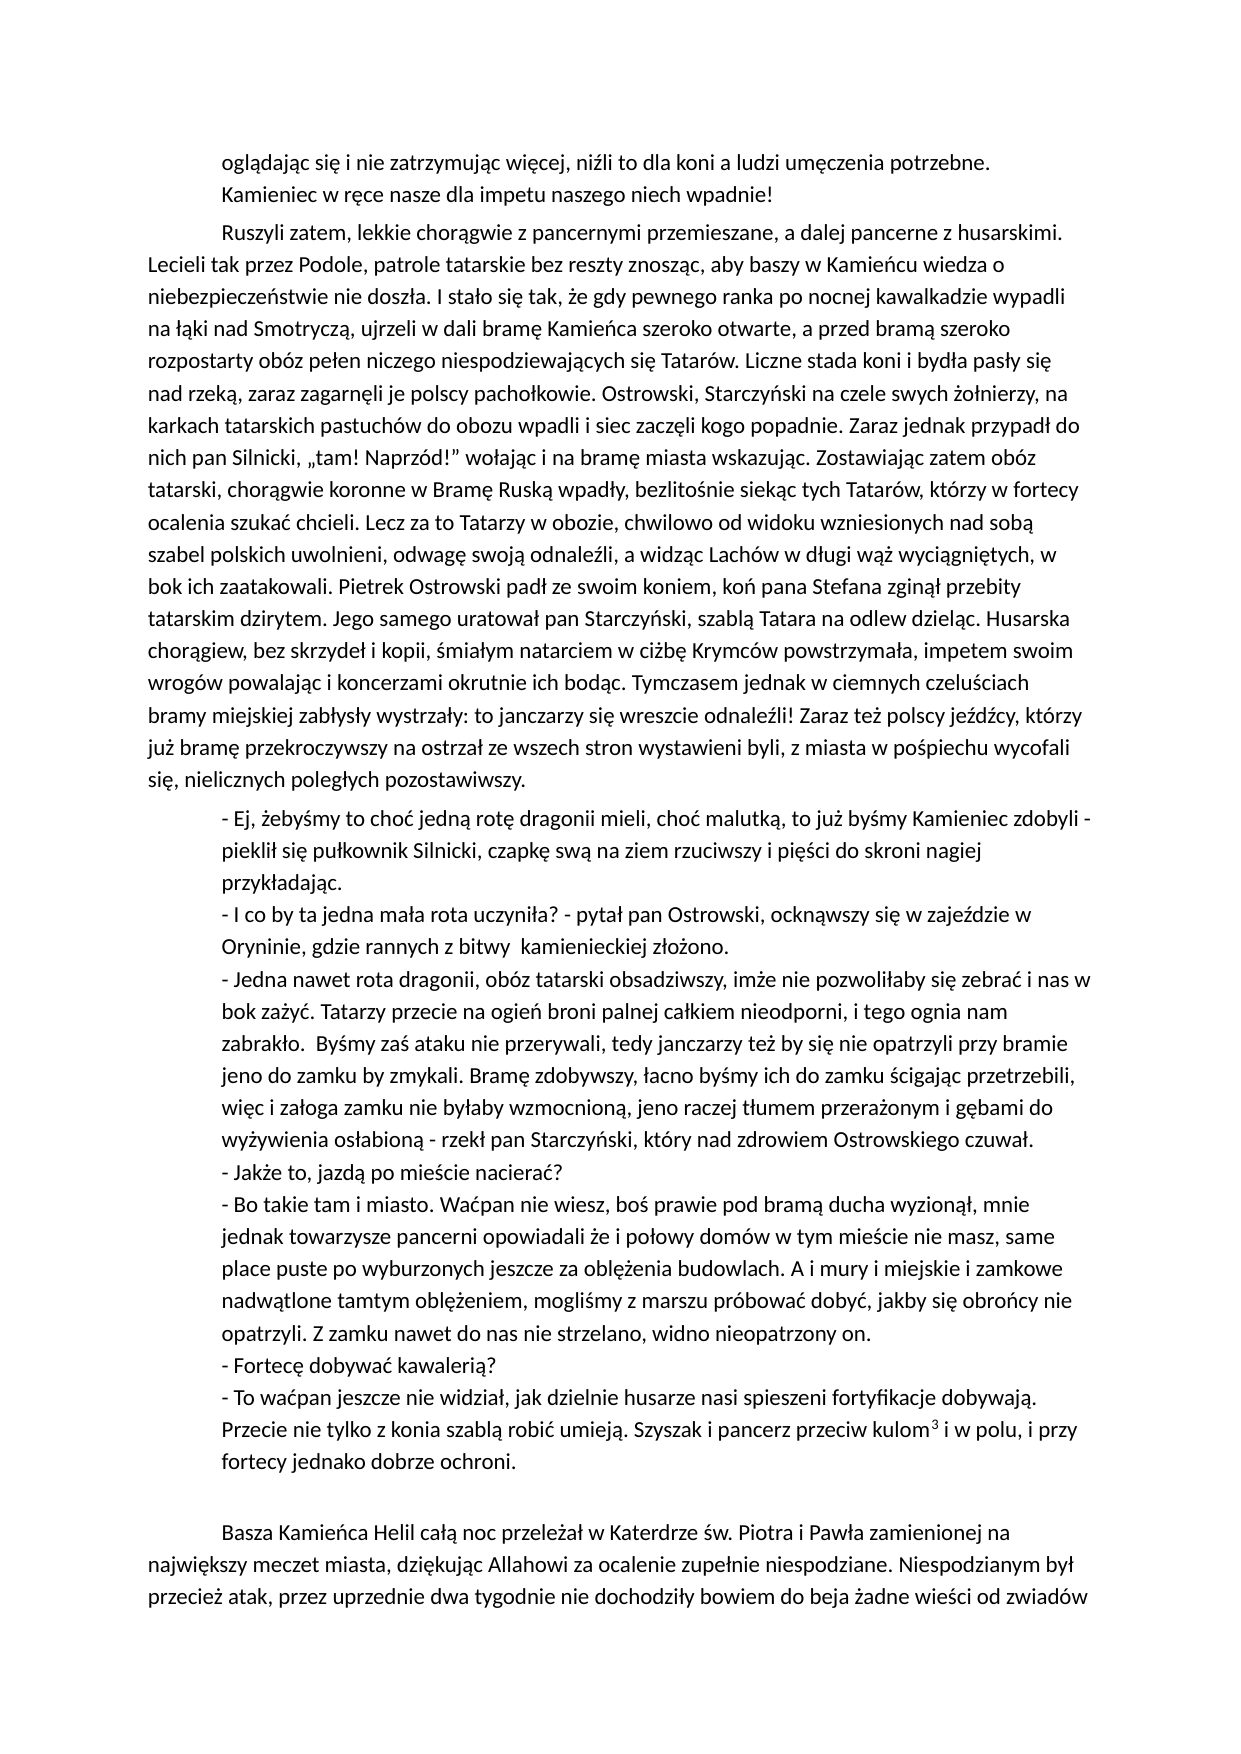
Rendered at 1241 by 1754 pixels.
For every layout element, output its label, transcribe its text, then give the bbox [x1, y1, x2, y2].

text Ruszyli zatem, lekkie chorągwie z pancernymi przemieszane, a dalej pancerne z husarskimi. Lecieli tak przez Podole, patrole tatarskie bez reszty znosząc, aby baszy w Kamieńcu wiedza o niebezpieczeństwie nie doszła. I stało się tak, że gdy pewnego ranka po nocnej kawalkadzie wypadli na łąki nad Smotryczą, ujrzeli w dali bramę Kamieńca szeroko otwarte, a przed bramą szeroko rozpostarty obóz pełen niczego niespodziewających się Tatarów. Liczne stada koni i bydła pasły się nad rzeką, zaraz zagarnęli je polscy pachołkowie. Ostrowski, Starczyński na czele swych żołnierzy, na karkach tatarskich pastuchów do obozu wpadli i siec zaczęli kogo popadnie. Zaraz jednak przypadł do nich pan Silnicki, „tam! Naprzód!” wołając i na bramę miasta wskazując. Zostawiając zatem obóz tatarski, chorągwie koronne w Bramę Ruską wpadły, bezlitośnie siekąc tych Tatarów, którzy w fortecy ocalenia szukać chcieli. Lecz za to Tatarzy w obozie, chwilowo od widoku wzniesionych nad sobą szabel polskich uwolnieni, odwagę swoją odnaleźli, a widząc Lachów w długi wąż wyciągniętych, w bok ich zaatakowali. Pietrek Ostrowski padł ze swoim koniem, koń pana Stefana zginął przebity tatarskim dzirytem. Jego samego uratował pan Starczyński, szablą Tatara na odlew dzieląc. Husarska chorągiew, bez skrzydeł i kopii, śmiałym natarciem w ciżbę Krymców powstrzymała, impetem swoim wrogów powalając i koncerzami okrutnie ich bodąc. Tymczasem jednak w ciemnych czeluściach bramy miejskiej zabłysły wystrzały: to janczarzy się wreszcie odnaleźli! Zaraz też polscy jeźdźcy, którzy już bramę przekroczywszy na ostrzał ze wszech stron wystawieni byli, z miasta w pośpiechu wycofali się, nielicznych poległych pozostawiwszy. [148, 218, 1093, 793]
text - Jedna nawet rota dragonii, obóz tatarski obsadziwszy, imże nie pozwoliłaby się zebrać i nas w bok zażyć. Tatarzy przecie na ogień broni palnej całkiem nieodporni, i tego ognia nam zabrakło. Byśmy zaś ataku nie przerywali, tedy janczarzy też by się nie opatrzyli przy bramie jeno do zamku by zmykali. Bramę zdobywszy, łacno byśmy ich do zamku ścigając przetrzebili, więc i załoga zamku nie byłaby wzmocnioną, jeno raczej tłumem przerażonym i gębami do wyżywienia osłabioną - rzekł pan Starczyński, który nad zdrowiem Ostrowskiego czuwał. [221, 965, 1093, 1154]
text - To waćpan jeszcze nie widział, jak dzielnie husarze nasi spieszeni fortyfikacje dobywają. Przecie nie tylko z konia szablą robić umieją. Szyszak i pancerz przeciw kulom i w polu, i przy fortecy jednako dobrze ochroni. [221, 1383, 1093, 1476]
text oglądając się i nie zatrzymując więcej, niźli to dla koni a ludzi umęczenia potrzebne. Kamieniec w ręce nasze dla impetu naszego niech wpadnie! [221, 148, 1093, 208]
text Basza Kamieńca Helil całą noc przeleżał w Katerdrze św. Piotra i Pawła zamienionej na największy meczet miasta, dziękując Allahowi za ocalenie zupełnie niespodziane. Niespodzianym był przecież atak, przez uprzednie dwa tygodnie nie dochodziły bowiem do beja żadne wieści od zwiadów [148, 1518, 1093, 1610]
text - I co by ta jedna mała rota uczyniła? - pytał pan Ostrowski, ocknąwszy się w zajeździe w Oryninie, gdzie rannych z bitwy kamienieckiej złożono. [221, 900, 1093, 961]
text - Bo takie tam i miasto. Waćpan nie wiesz, boś prawie pod bramą ducha wyzionął, mnie jednak towarzysze pancerni opowiadali że i połowy domów w tym mieście nie masz, same place puste po wyburzonych jeszcze za oblężenia budowlach. A i mury i miejskie i zamkowe nadwątlone tamtym oblężeniem, mogliśmy z marszu próbować dobyć, jakby się obrońcy nie opatrzyli. Z zamku nawet do nas nie strzelano, widno nieopatrzony on. [221, 1190, 1093, 1347]
text - Jakże to, jazdą po mieście nacierać? [221, 1158, 1093, 1186]
text - Fortecę dobywać kawalerią? [221, 1351, 1093, 1379]
text - Ej, żebyśmy to choć jedną rotę dragonii mieli, choć malutką, to już byśmy Kamieniec zdobyli - pieklił się pułkownik Silnicki, czapkę swą na ziem rzuciwszy i pięści do skroni nagiej przykładając. [221, 804, 1093, 896]
